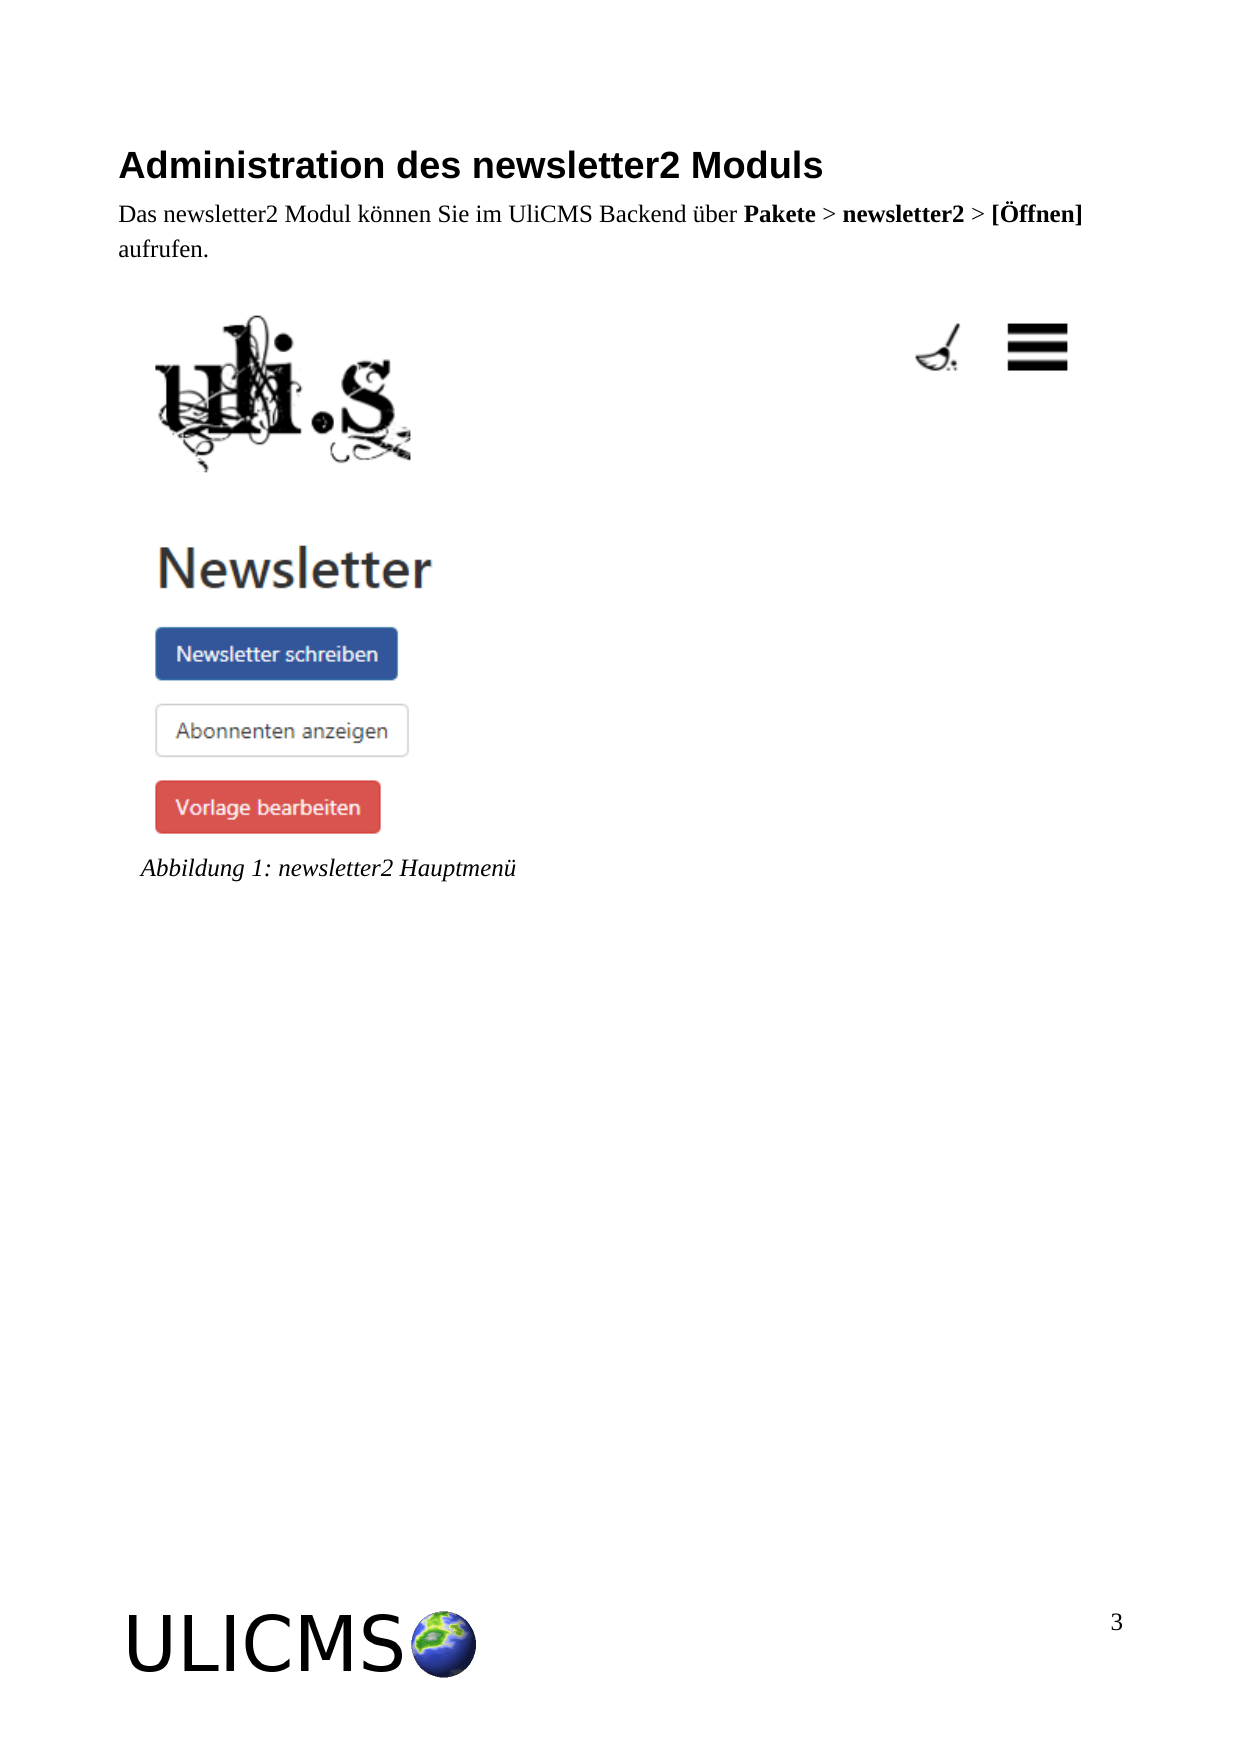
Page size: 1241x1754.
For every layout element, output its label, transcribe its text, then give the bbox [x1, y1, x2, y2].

picture [118, 1607, 479, 1681]
picture [140, 302, 1077, 848]
subtitle Administration des newsletter2 Moduls [118, 143, 1123, 187]
text Das newsletter2 Modul können Sie im UliCMS Backend über Pakete > newsletter2 > [Öffnen] aufrufen. [118, 199, 1123, 262]
text Abbildung 1: newsletter2 Hauptmenü [141, 848, 1077, 882]
